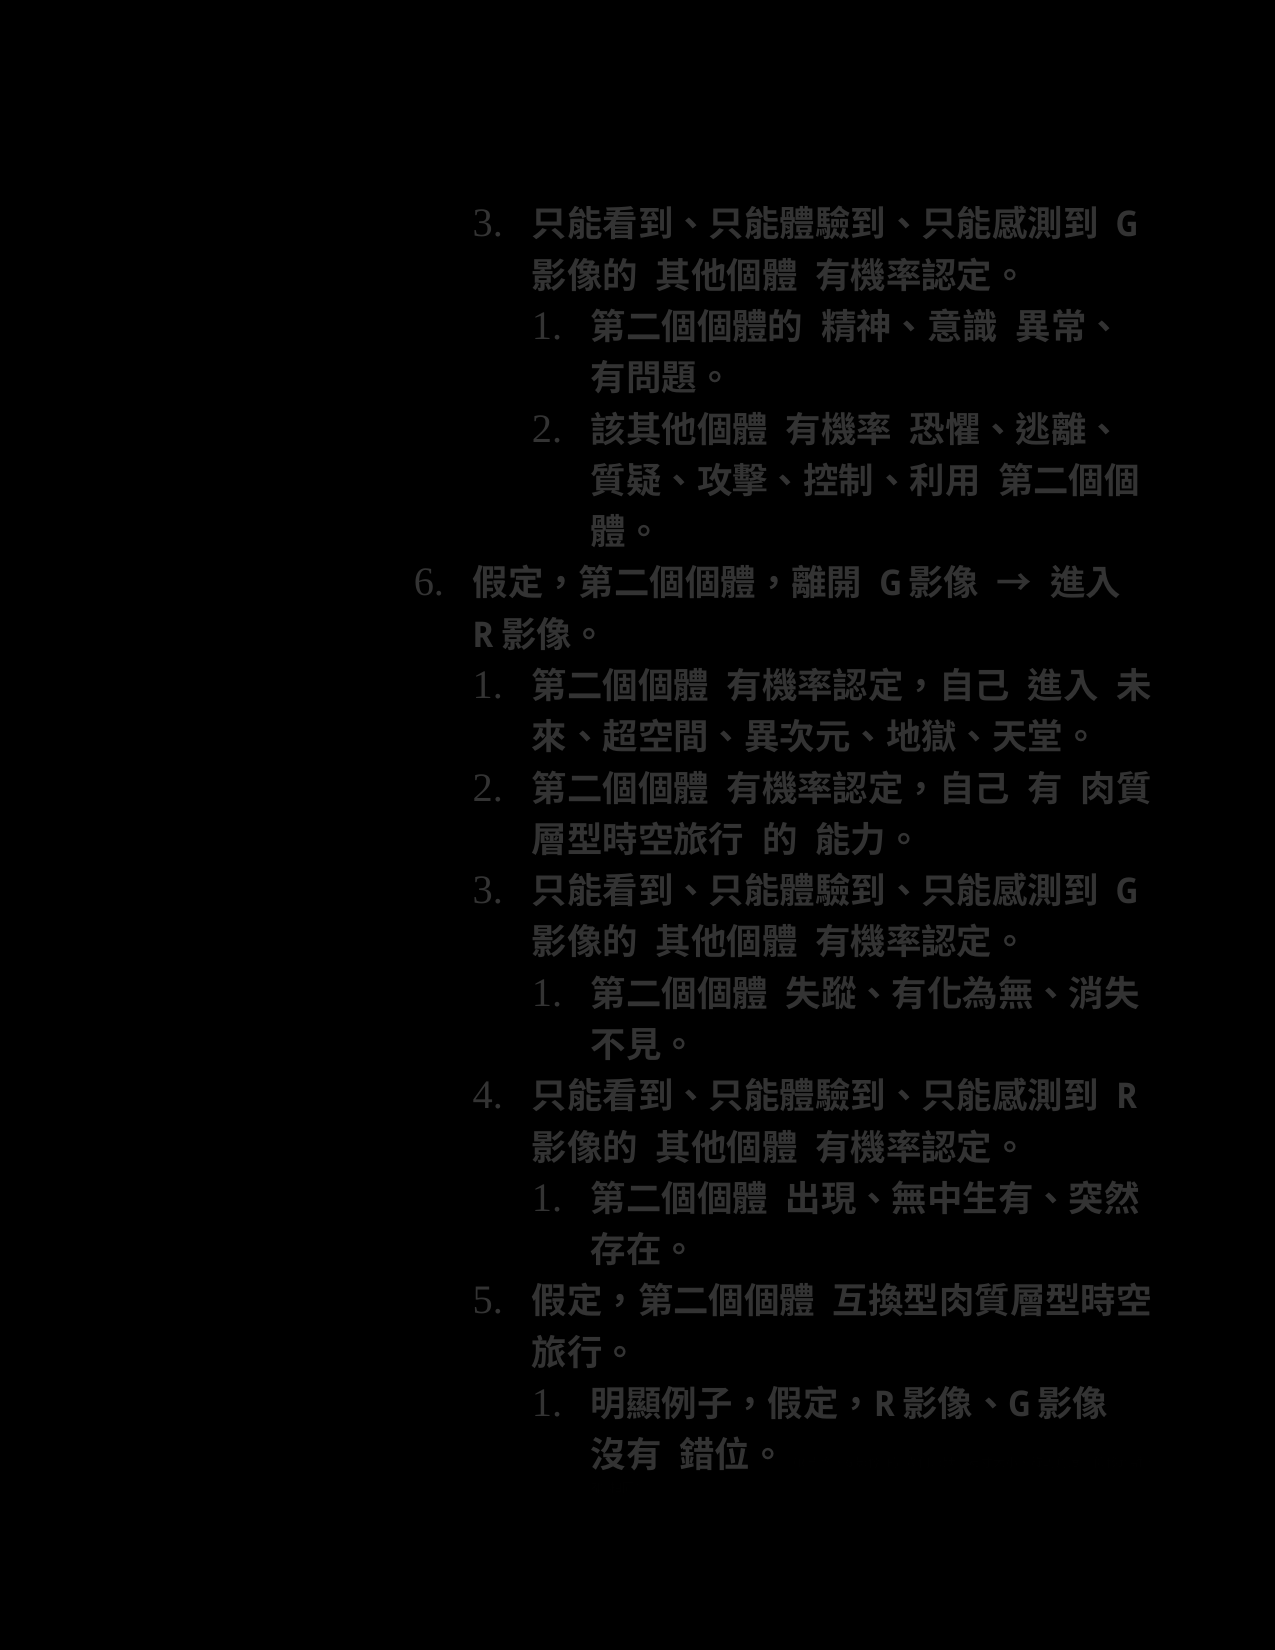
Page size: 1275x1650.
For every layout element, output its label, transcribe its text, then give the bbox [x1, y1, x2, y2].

list 第二個個體 有機率認定，自己 進入 未來、超空間、異次元、地獄、天堂。 [472, 657, 1157, 760]
list 只能看到、只能體驗到、只能感測到 G影像的 其他個體 有機率認定。 [472, 862, 1157, 965]
list 第二個個體 失蹤、有化為無、消失不見。 [532, 965, 1157, 1067]
list 假定，第二個個體 互換型肉質層型時空旅行。 [472, 1273, 1157, 1375]
list 假定，第二個個體，離開 G影像 → 進入 R影像。 [413, 555, 1157, 657]
list 第二個個體 出現、無中生有、突然存在。 [532, 1170, 1157, 1273]
list 第二個個體的 精神、意識 異常、有問題。 [532, 298, 1157, 401]
list 只能看到、只能體驗到、只能感測到 R影像的 其他個體 有機率認定。 [472, 1067, 1157, 1170]
list 只能看到、只能體驗到、只能感測到 G影像的 其他個體 有機率認定。 [472, 196, 1157, 298]
list 該其他個體 有機率 恐懼、逃離、質疑、攻擊、控制、利用 第二個個體。 [532, 401, 1157, 555]
list 明顯例子，假定，R影像、G影像 沒有 錯位。（R影像、G影像 的 幾何形狀、尺寸大小、旋轉角度、偏移距離，都 相同） [532, 1375, 1157, 1496]
list 第二個個體 有機率認定，自己 有 肉質層型時空旅行 的 能力。 [472, 760, 1157, 862]
